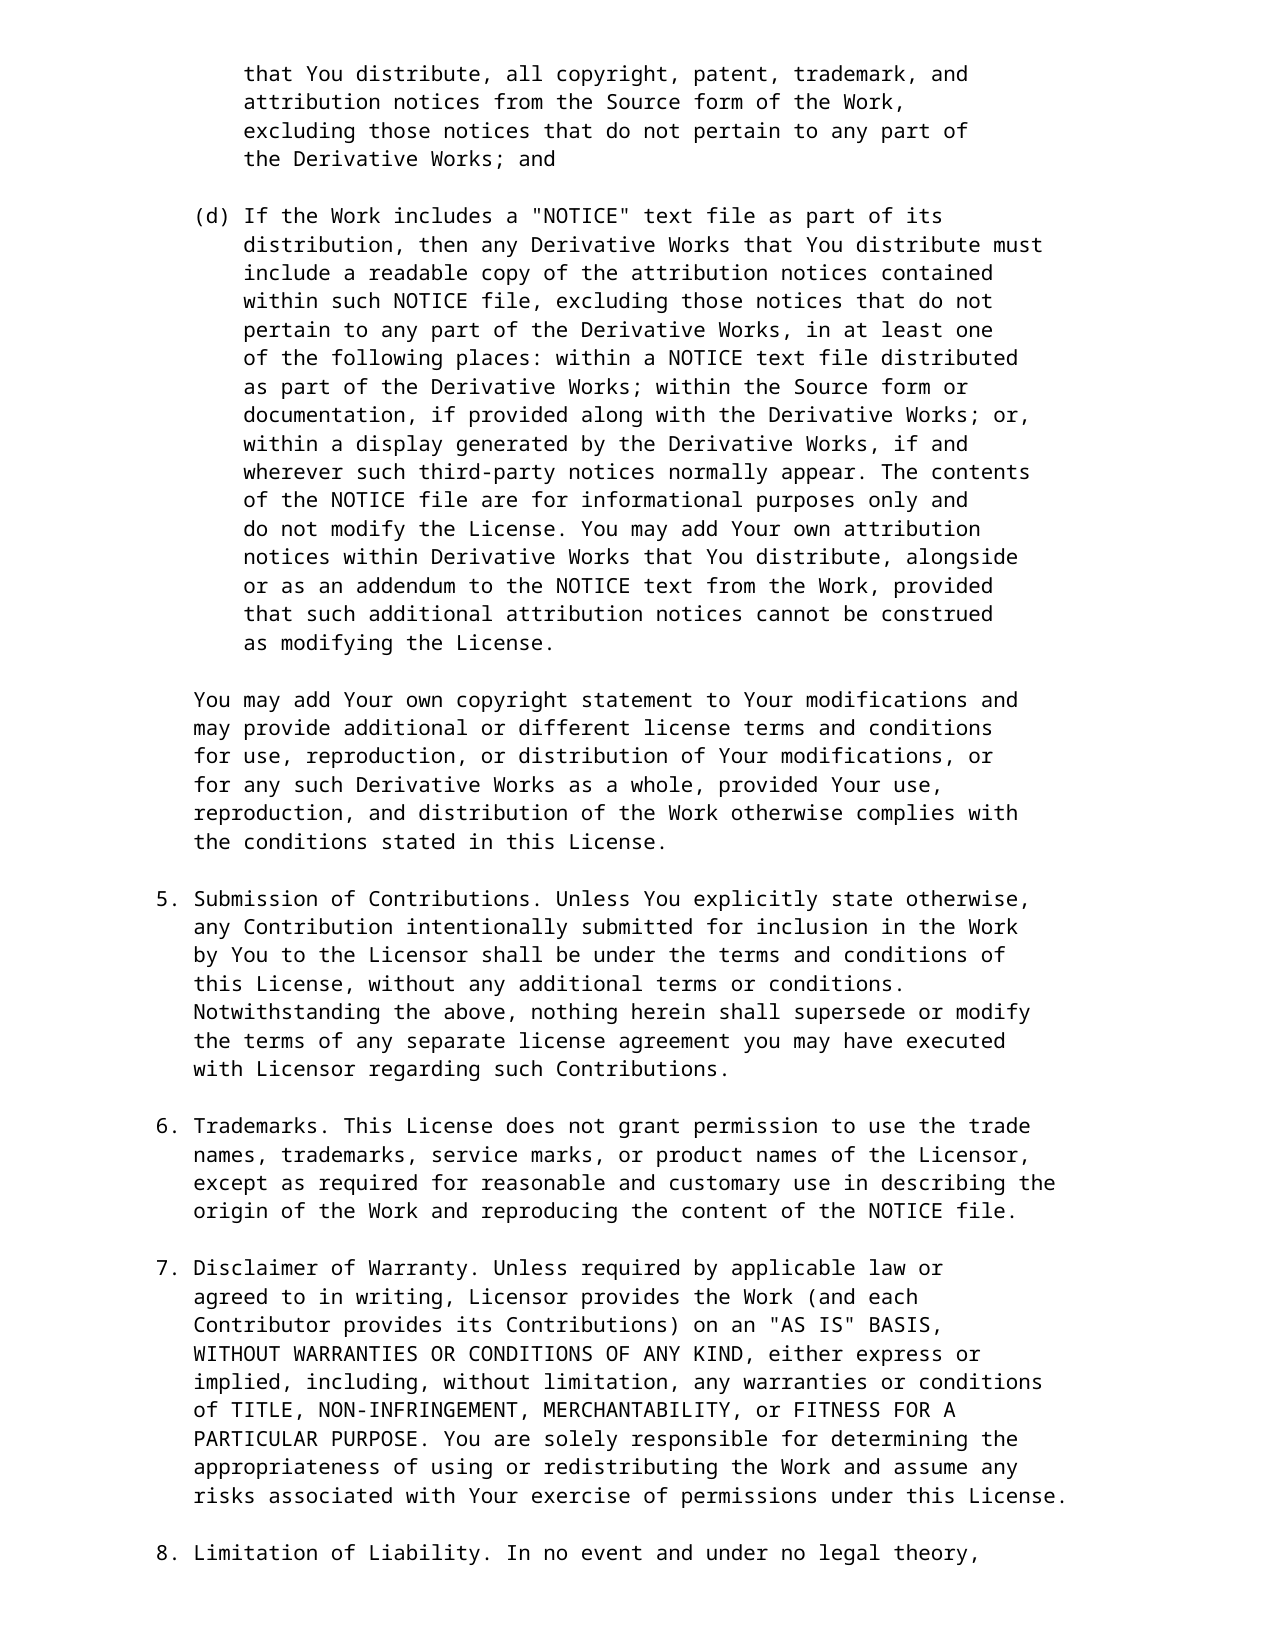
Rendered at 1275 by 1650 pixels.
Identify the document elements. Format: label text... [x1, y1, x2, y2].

text do not modify the License. You may add Your own attribution [118, 514, 1216, 542]
text implied, including, without limitation, any warranties or conditions [118, 1367, 1216, 1396]
text any Contribution intentionally submitted for inclusion in the Work [118, 912, 1216, 941]
text Notwithstanding the above, nothing herein shall supersede or modify [118, 997, 1216, 1026]
text wherever such third-party notices normally appear. The contents [118, 457, 1216, 486]
text that such additional attribution notices cannot be construed [118, 599, 1216, 628]
text pertain to any part of the Derivative Works, in at least one [118, 315, 1216, 343]
text include a readable copy of the attribution notices contained [118, 258, 1216, 287]
text that You distribute, all copyright, patent, trademark, and [118, 59, 1216, 87]
text with Licensor regarding such Contributions. [118, 1054, 1216, 1083]
text Contributor provides its Contributions) on an "AS IS" BASIS, [118, 1310, 1216, 1339]
text the terms of any separate license agreement you may have executed [118, 1026, 1216, 1054]
text distribution, then any Derivative Works that You distribute must [118, 230, 1216, 258]
text of the following places: within a NOTICE text file distributed [118, 343, 1216, 372]
text You may add Your own copyright statement to Your modifications and [118, 685, 1216, 713]
text agreed to in writing, Licensor provides the Work (and each [118, 1282, 1216, 1310]
text by You to the Licensor shall be under the terms and conditions of [118, 941, 1216, 969]
text 5. Submission of Contributions. Unless You explicitly state otherwise, [118, 884, 1216, 912]
text may provide additional or different license terms and conditions [118, 713, 1216, 742]
text PARTICULAR PURPOSE. You are solely responsible for determining the [118, 1424, 1216, 1452]
text or as an addendum to the NOTICE text from the Work, provided [118, 571, 1216, 599]
text attribution notices from the Source form of the Work, [118, 87, 1216, 116]
text risks associated with Your exercise of permissions under this License. [118, 1481, 1216, 1509]
text names, trademarks, service marks, or product names of the Licensor, [118, 1140, 1216, 1168]
text of TITLE, NON-INFRINGEMENT, MERCHANTABILITY, or FITNESS FOR A [118, 1396, 1216, 1424]
text (d) If the Work includes a "NOTICE" text file as part of its [118, 201, 1216, 230]
text for use, reproduction, or distribution of Your modifications, or [118, 742, 1216, 770]
text WITHOUT WARRANTIES OR CONDITIONS OF ANY KIND, either express or [118, 1339, 1216, 1367]
text this License, without any additional terms or conditions. [118, 969, 1216, 997]
text appropriateness of using or redistributing the Work and assume any [118, 1452, 1216, 1481]
text except as required for reasonable and customary use in describing the [118, 1168, 1216, 1197]
text within such NOTICE file, excluding those notices that do not [118, 287, 1216, 315]
text 7. Disclaimer of Warranty. Unless required by applicable law or [118, 1253, 1216, 1282]
text within a display generated by the Derivative Works, if and [118, 429, 1216, 457]
text origin of the Work and reproducing the content of the NOTICE file. [118, 1197, 1216, 1225]
text as part of the Derivative Works; within the Source form or [118, 372, 1216, 400]
text of the NOTICE file are for informational purposes only and [118, 486, 1216, 514]
text for any such Derivative Works as a whole, provided Your use, [118, 770, 1216, 798]
text the Derivative Works; and [118, 144, 1216, 173]
text reproduction, and distribution of the Work otherwise complies with [118, 798, 1216, 827]
text notices within Derivative Works that You distribute, alongside [118, 542, 1216, 571]
text the conditions stated in this License. [118, 827, 1216, 855]
text excluding those notices that do not pertain to any part of [118, 116, 1216, 144]
text 6. Trademarks. This License does not grant permission to use the trade [118, 1111, 1216, 1140]
text documentation, if provided along with the Derivative Works; or, [118, 400, 1216, 429]
text 8. Limitation of Liability. In no event and under no legal theory, [118, 1538, 1216, 1566]
text as modifying the License. [118, 628, 1216, 656]
